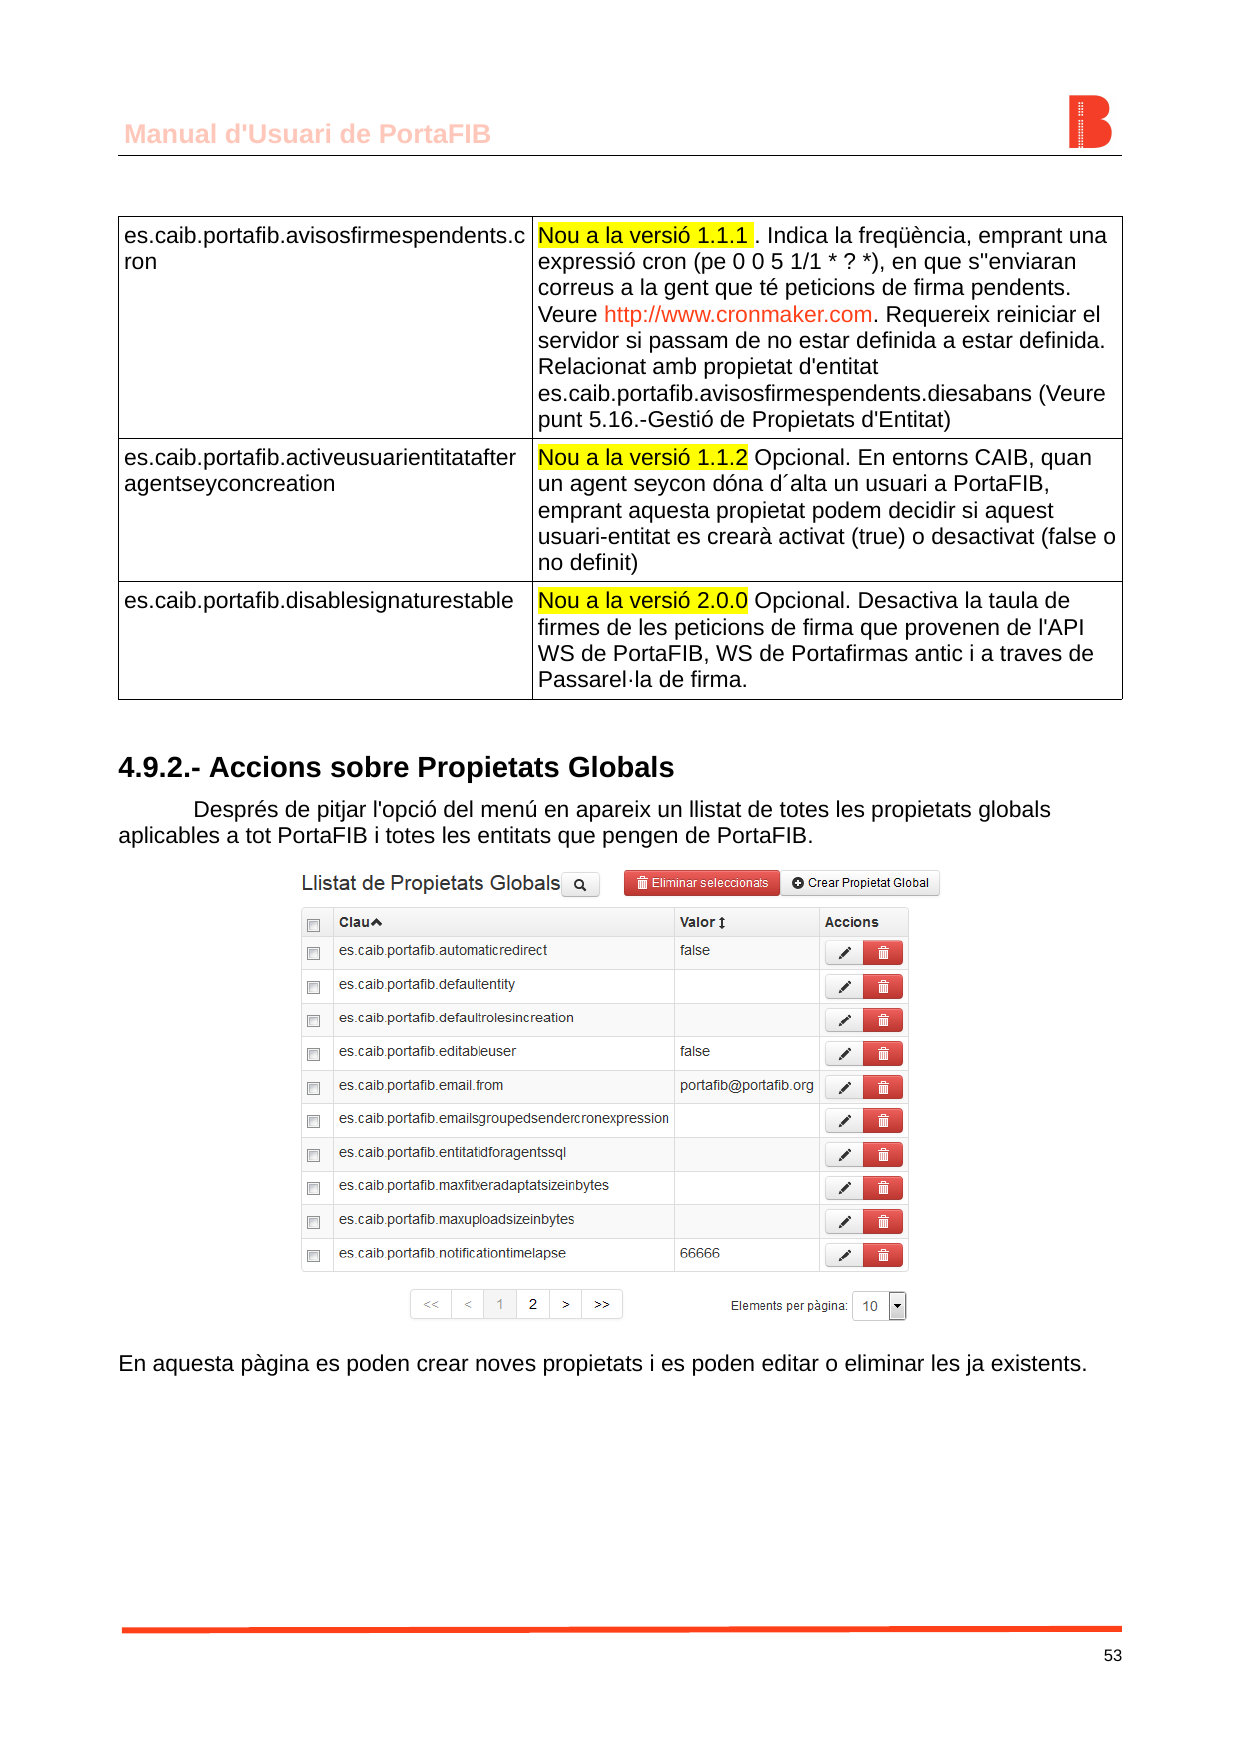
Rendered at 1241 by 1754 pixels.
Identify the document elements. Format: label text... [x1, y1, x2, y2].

table_cell es.caib.portafib.activeusuarientitatafteragentseyconcreation [119, 439, 532, 581]
table_cell Nou a la versió 2.0.0 Opcional. Desactiva la taula de firmes de les peticions de firma que provenen de l'API WS de PortaFIB, WS de Portafirmas antic i a traves de Passarel·la de firma. [533, 582, 1122, 698]
picture [1063, 94, 1117, 150]
table_cell es.caib.portafib.disablesignaturestable [119, 582, 532, 698]
table_cell es.caib.portafib.avisosfirmespendents.cron [119, 217, 532, 438]
picture [293, 861, 947, 1337]
subtitle Accions sobre Propietats Globals [118, 750, 1122, 783]
table_cell Nou a la versió 1.1.1 . Indica la freqüència, emprant una expressió cron (pe 0 0 5 1/1 * ? *), en que s''enviaran correus a la gent que té peticions de firma pendents. Veure http://www.cronmaker.com. Requereix reiniciar el servidor si passam de no estar definida a estar definida. Relacionat amb propietat d'entitat es.caib.portafib.avisosfirmespendents.diesabans (Veure punt 5.16.-Gestió de Propietats d'Entitat) [533, 217, 1122, 438]
table_cell Nou a la versió 1.1.2 Opcional. En entorns CAIB, quan un agent seycon dóna d´alta un usuari a PortaFIB, emprant aquesta propietat podem decidir si aquest usuari-entitat es crearà activat (true) o desactivat (false o no definit) [533, 439, 1122, 581]
text En aquesta pàgina es poden crear noves propietats i es poden editar o eliminar les ja existents. [118, 1349, 1122, 1376]
text Després de pitjar l'opció del menú en apareix un llistat de totes les propietats globals aplicables a tot PortaFIB i totes les entitats que pengen de PortaFIB. [118, 796, 1122, 849]
